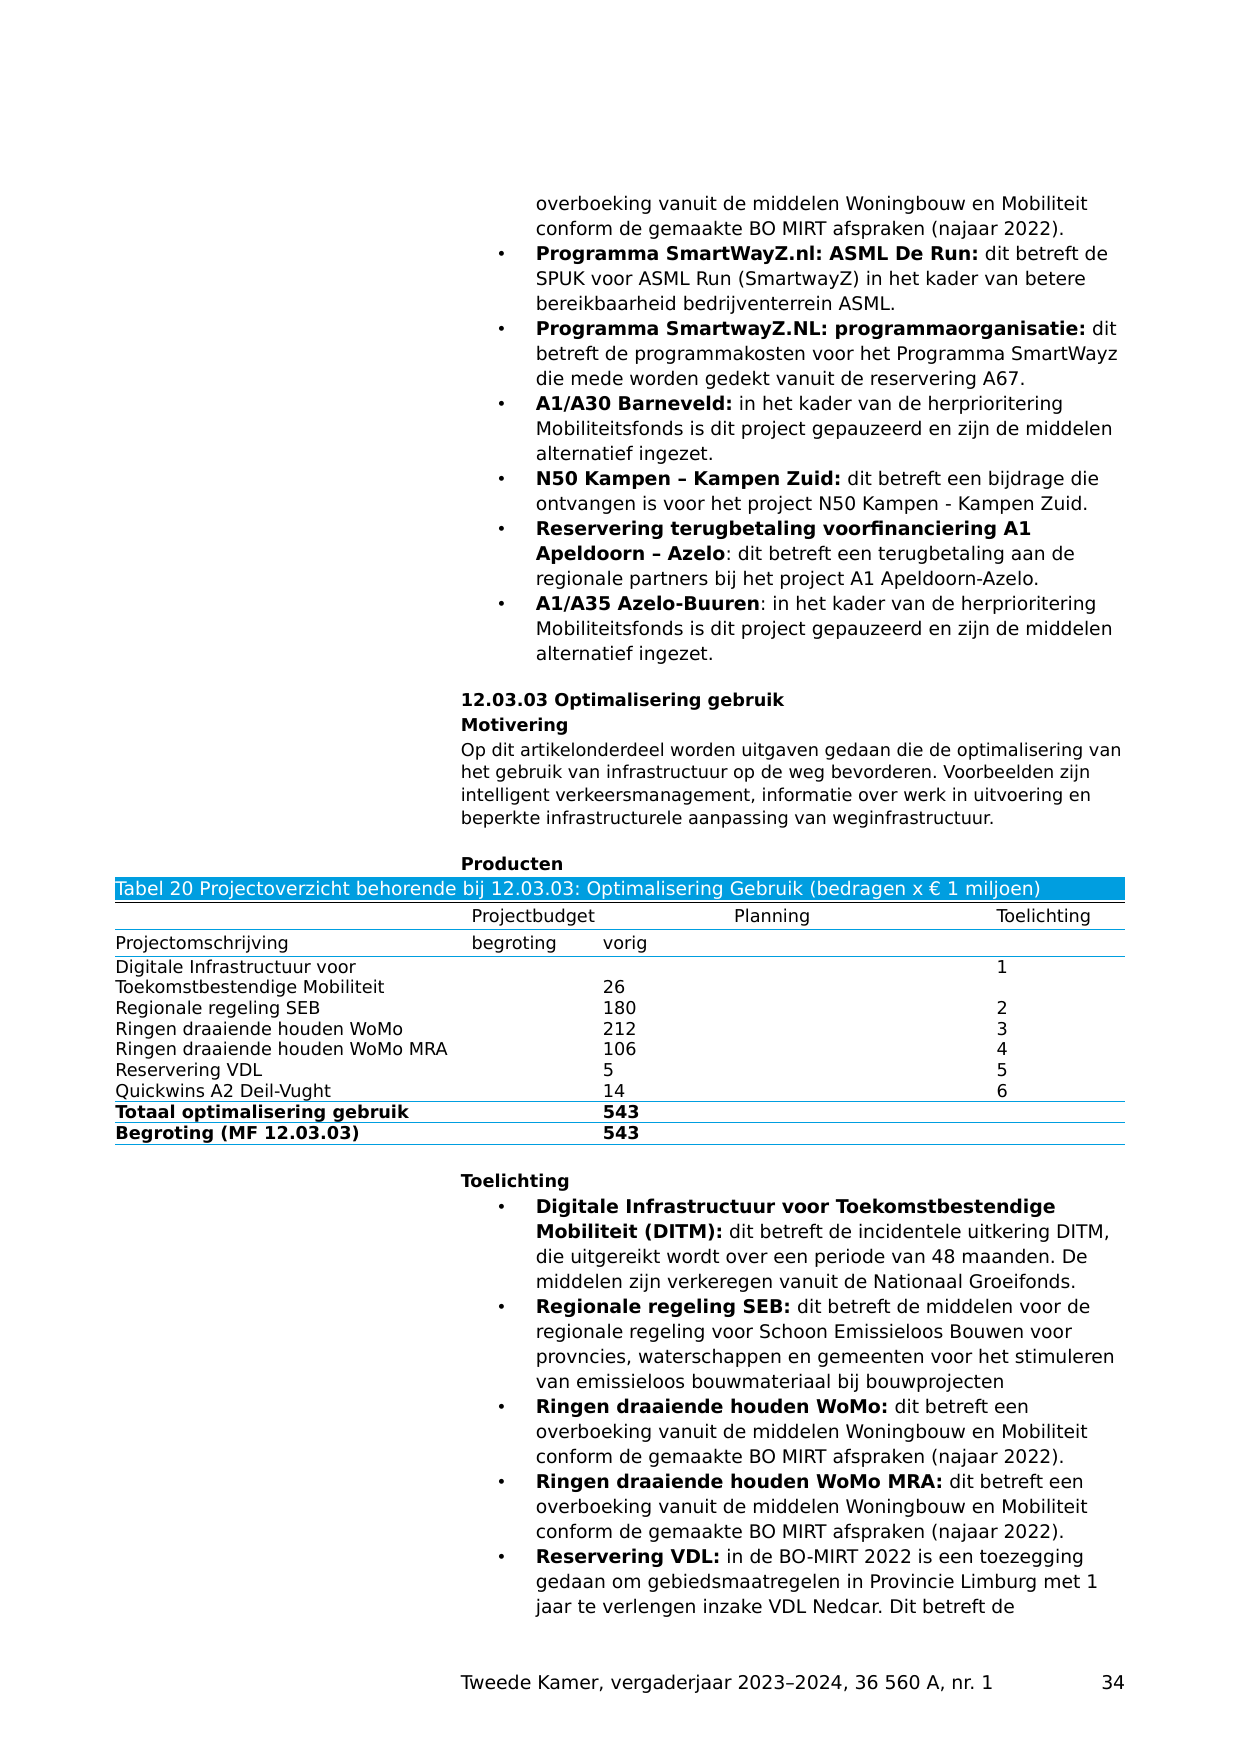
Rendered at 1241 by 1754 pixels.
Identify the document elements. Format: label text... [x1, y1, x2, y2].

table_cell Quickwins A2 Deil-Vught [115, 1081, 468, 1101]
list Reservering VDL: in de BO-MIRT 2022 is een toezegging gedaan om gebiedsmaatregelen in Provincie Limburg met 1 jaar te verlengen inzake VDL Nedcar. Dit betreft de [498, 1544, 1125, 1619]
table_cell Begroting (MF 12.03.03) [115, 1123, 468, 1143]
table_cell [469, 998, 600, 1019]
list Digitale Infrastructuur voor Toekomstbestendige Mobiliteit (DITM): dit betreft de incidentele uitkering DITM, die uitgereikt wordt over een periode van 48 maanden. De middelen zijn verkeregen vanuit de Nationaal Groeifonds. [498, 1194, 1125, 1294]
table_cell [731, 957, 862, 998]
list Reservering terugbetaling voorfinanciering A1 Apeldoorn – Azelo: dit betreft een terugbetaling aan de regionale partners bĳ het project A1 Apeldoorn-Azelo. [498, 516, 1125, 591]
table_cell [469, 1039, 600, 1060]
table_cell Ringen draaiende houden WoMo [115, 1019, 468, 1039]
list Regionale regeling SEB: dit betreft de middelen voor de regionale regeling voor Schoon Emissieloos Bouwen voor provncies, waterschappen en gemeenten voor het stimuleren van emissieloos bouwmateriaal bij bouwprojecten [498, 1294, 1125, 1394]
table_cell [731, 1123, 862, 1143]
table_cell 543 [600, 1102, 731, 1122]
table_cell Projectbudget [469, 903, 731, 929]
table_cell Projectomschrijving [115, 930, 468, 956]
table_cell [115, 903, 468, 929]
list Ringen draaiende houden WoMo: dit betreft een overboeking vanuit de middelen Woningbouw en Mobiliteit conform de gemaakte BO MIRT afspraken (najaar 2022). [498, 1394, 1125, 1469]
list overboeking vanuit de middelen Woningbouw en Mobiliteit conform de gemaakte BO MIRT afspraken (najaar 2022). [498, 191, 1125, 241]
table_cell 543 [600, 1123, 731, 1143]
table_cell begroting [469, 930, 600, 956]
table_cell 6 [994, 1081, 1125, 1101]
table_cell [469, 1081, 600, 1101]
table_cell [469, 1102, 600, 1122]
table_cell 1 [994, 957, 1125, 998]
table_cell [862, 1019, 993, 1039]
list A1/A35 Azelo-Buuren: in het kader van de herprioritering Mobiliteitsfonds is dit project gepauzeerd en zĳn de middelen alternatief ingezet. [498, 591, 1125, 666]
table_cell 106 [600, 1039, 731, 1060]
table_cell 26 [600, 957, 731, 998]
table_cell Digitale Infrastructuur voor Toekomstbestendige Mobiliteit [115, 957, 468, 998]
table_cell 5 [994, 1060, 1125, 1081]
table_cell [731, 1060, 862, 1081]
table_cell [862, 1102, 993, 1122]
text Motivering [461, 713, 1125, 736]
table_cell [862, 1123, 993, 1143]
table_cell Planning [731, 903, 993, 929]
table_cell 2 [994, 998, 1125, 1019]
table_cell Regionale regeling SEB [115, 998, 468, 1019]
list N50 Kampen – Kampen Zuid: dit betreft een bijdrage die ontvangen is voor het project N50 Kampen - Kampen Zuid. [498, 466, 1125, 516]
table_cell [731, 1102, 862, 1122]
table_cell [469, 1123, 600, 1143]
text Op dit artikelonderdeel worden uitgaven gedaan die de optimalisering van het gebruik van infrastructuur op de weg bevorderen. Voorbeelden zijn intelligent verkeersmanagement, informatie over werk in uitvoering en beperkte infrastructurele aanpassing van weginfrastructuur. [461, 738, 1125, 829]
table_cell vorig [600, 930, 731, 956]
text Toelichting [461, 1169, 1125, 1192]
table_cell [469, 1060, 600, 1081]
table_cell [731, 930, 862, 956]
list Programma SmartWayZ.nl: ASML De Run: dit betreft de SPUK voor ASML Run (SmartwayZ) in het kader van betere bereikbaarheid bedrijventerrein ASML. [498, 241, 1125, 316]
table_cell [469, 1019, 600, 1039]
table_cell [994, 930, 1125, 956]
table_cell [731, 1081, 862, 1101]
text 12.03.03 Optimalisering gebruik [461, 688, 1125, 711]
table_cell [862, 1060, 993, 1081]
table_cell [862, 1039, 993, 1060]
table_cell [994, 1102, 1125, 1122]
table_cell 14 [600, 1081, 731, 1101]
table_cell 212 [600, 1019, 731, 1039]
list Ringen draaiende houden WoMo MRA: dit betreft een overboeking vanuit de middelen Woningbouw en Mobiliteit conform de gemaakte BO MIRT afspraken (najaar 2022). [498, 1469, 1125, 1544]
table_cell [862, 957, 993, 998]
list Programma SmartwayZ.NL: programmaorganisatie: dit betreft de programmakosten voor het Programma SmartWayz die mede worden gedekt vanuit de reservering A67. [498, 316, 1125, 391]
table_cell [731, 998, 862, 1019]
table_cell 4 [994, 1039, 1125, 1060]
table_cell Ringen draaiende houden WoMo MRA [115, 1039, 468, 1060]
table_cell Toelichting [994, 903, 1125, 929]
table_cell [862, 1081, 993, 1101]
table_cell 180 [600, 998, 731, 1019]
table_cell [731, 1019, 862, 1039]
table_cell [862, 930, 993, 956]
table_cell [731, 1039, 862, 1060]
table_cell [469, 957, 600, 998]
table_cell Totaal optimalisering gebruik [115, 1102, 468, 1122]
table_cell Reservering VDL [115, 1060, 468, 1081]
text Producten [461, 852, 1125, 875]
table_cell 5 [600, 1060, 731, 1081]
list A1/A30 Barneveld: in het kader van de herprioritering Mobiliteitsfonds is dit project gepauzeerd en zĳn de middelen alternatief ingezet. [498, 391, 1125, 466]
table_cell 3 [994, 1019, 1125, 1039]
table_cell [994, 1123, 1125, 1143]
table_cell [862, 998, 993, 1019]
